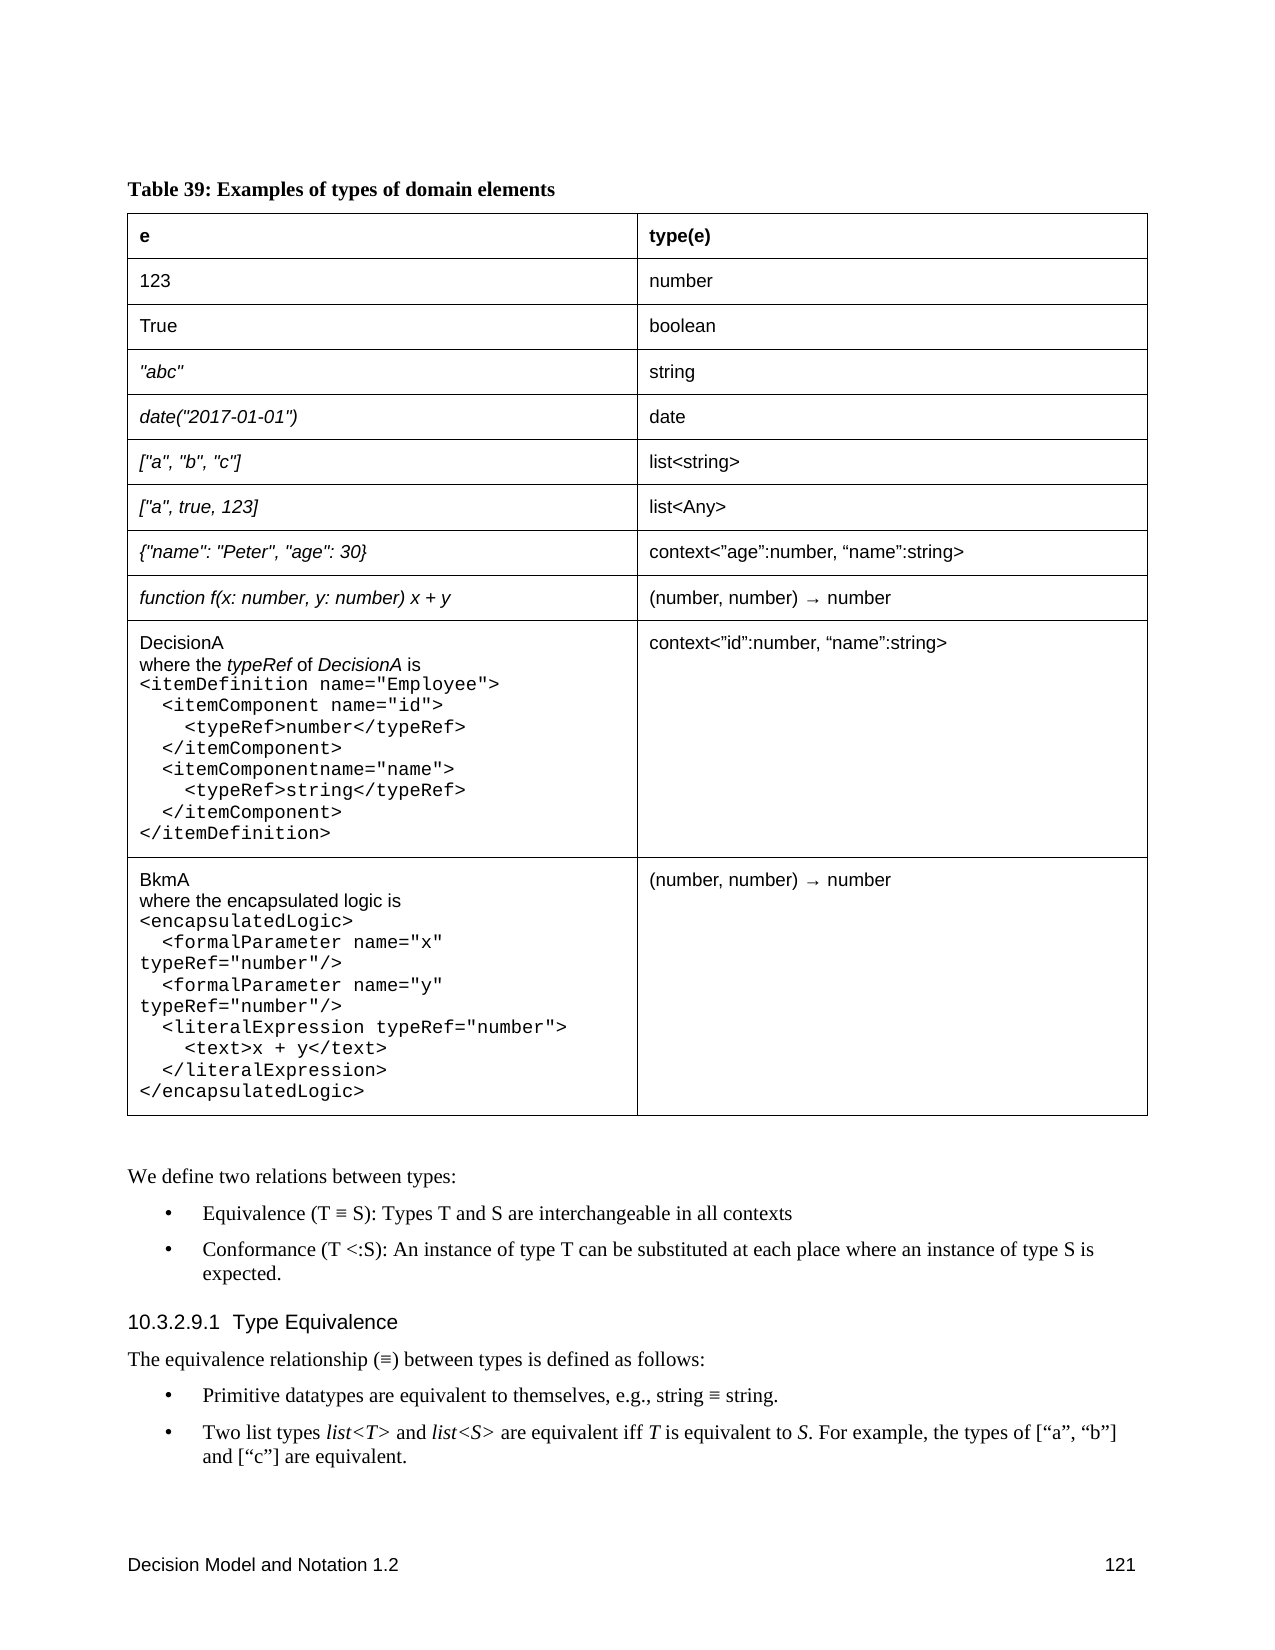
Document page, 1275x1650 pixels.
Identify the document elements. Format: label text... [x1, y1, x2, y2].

table_cell "abc" [128, 350, 637, 394]
table_header type(e) [638, 214, 1147, 258]
subtitle Type Equivalence [127, 1310, 1147, 1334]
table_cell ["a", true, 123] [128, 485, 637, 529]
table_cell list<string> [638, 440, 1147, 484]
list Two list types list<T> and list<S> are equivalent iff T is equivalent to S. For example, the types of [“a”, “b”] and [“c”] are equivalent. [165, 1420, 1147, 1468]
table_cell date [638, 395, 1147, 439]
table_cell number [638, 259, 1147, 303]
list Equivalence (T ≡ S): Types T and S are interchangeable in all contexts [165, 1200, 1147, 1224]
list Conformance (T <:S): An instance of type T can be substituted at each place where an instance of type S is expected. [165, 1237, 1147, 1285]
table_cell string [638, 350, 1147, 394]
table_cell context<”age”:number, “name”:string> [638, 531, 1147, 575]
table_header e [128, 214, 637, 258]
list Primitive datatypes are equivalent to themselves, e.g., string ≡ string. [165, 1383, 1147, 1407]
text The equivalence relationship (≡) between types is defined as follows: [127, 1347, 1147, 1371]
table_cell context<”id”:number, “name”:string> [638, 621, 1147, 857]
table_cell True [128, 305, 637, 349]
table_cell list<Any> [638, 485, 1147, 529]
table_cell date("2017-01-01") [128, 395, 637, 439]
text We define two relations between types: [127, 1164, 1147, 1188]
table_cell BkmA where the encapsulated logic is <encapsulatedLogic> <formalParameter name="x" typeRef="number"/> <formalParameter name="y" typeRef="number"/> <literalExpression typeRef="number"> <text>x + y</text> </literalExpression> </encapsulatedLogic> [128, 858, 637, 1115]
table_cell {"name": "Peter", "age": 30} [128, 531, 637, 575]
table_cell (number, number) → number [638, 858, 1147, 1115]
table_cell 123 [128, 259, 637, 303]
table_cell DecisionA where the typeRef of DecisionA is <itemDefinition name="Employee"> <itemComponent name="id"> <typeRef>number</typeRef> </itemComponent> <itemComponentname="name"> <typeRef>string</typeRef> </itemComponent> </itemDefinition> [128, 621, 637, 857]
table_cell (number, number) → number [638, 576, 1147, 620]
table_cell function f(x: number, y: number) x + y [128, 576, 637, 620]
text Table 39: Examples of types of domain elements [127, 176, 1147, 201]
table_cell boolean [638, 305, 1147, 349]
table_cell ["a", "b", "c"] [128, 440, 637, 484]
